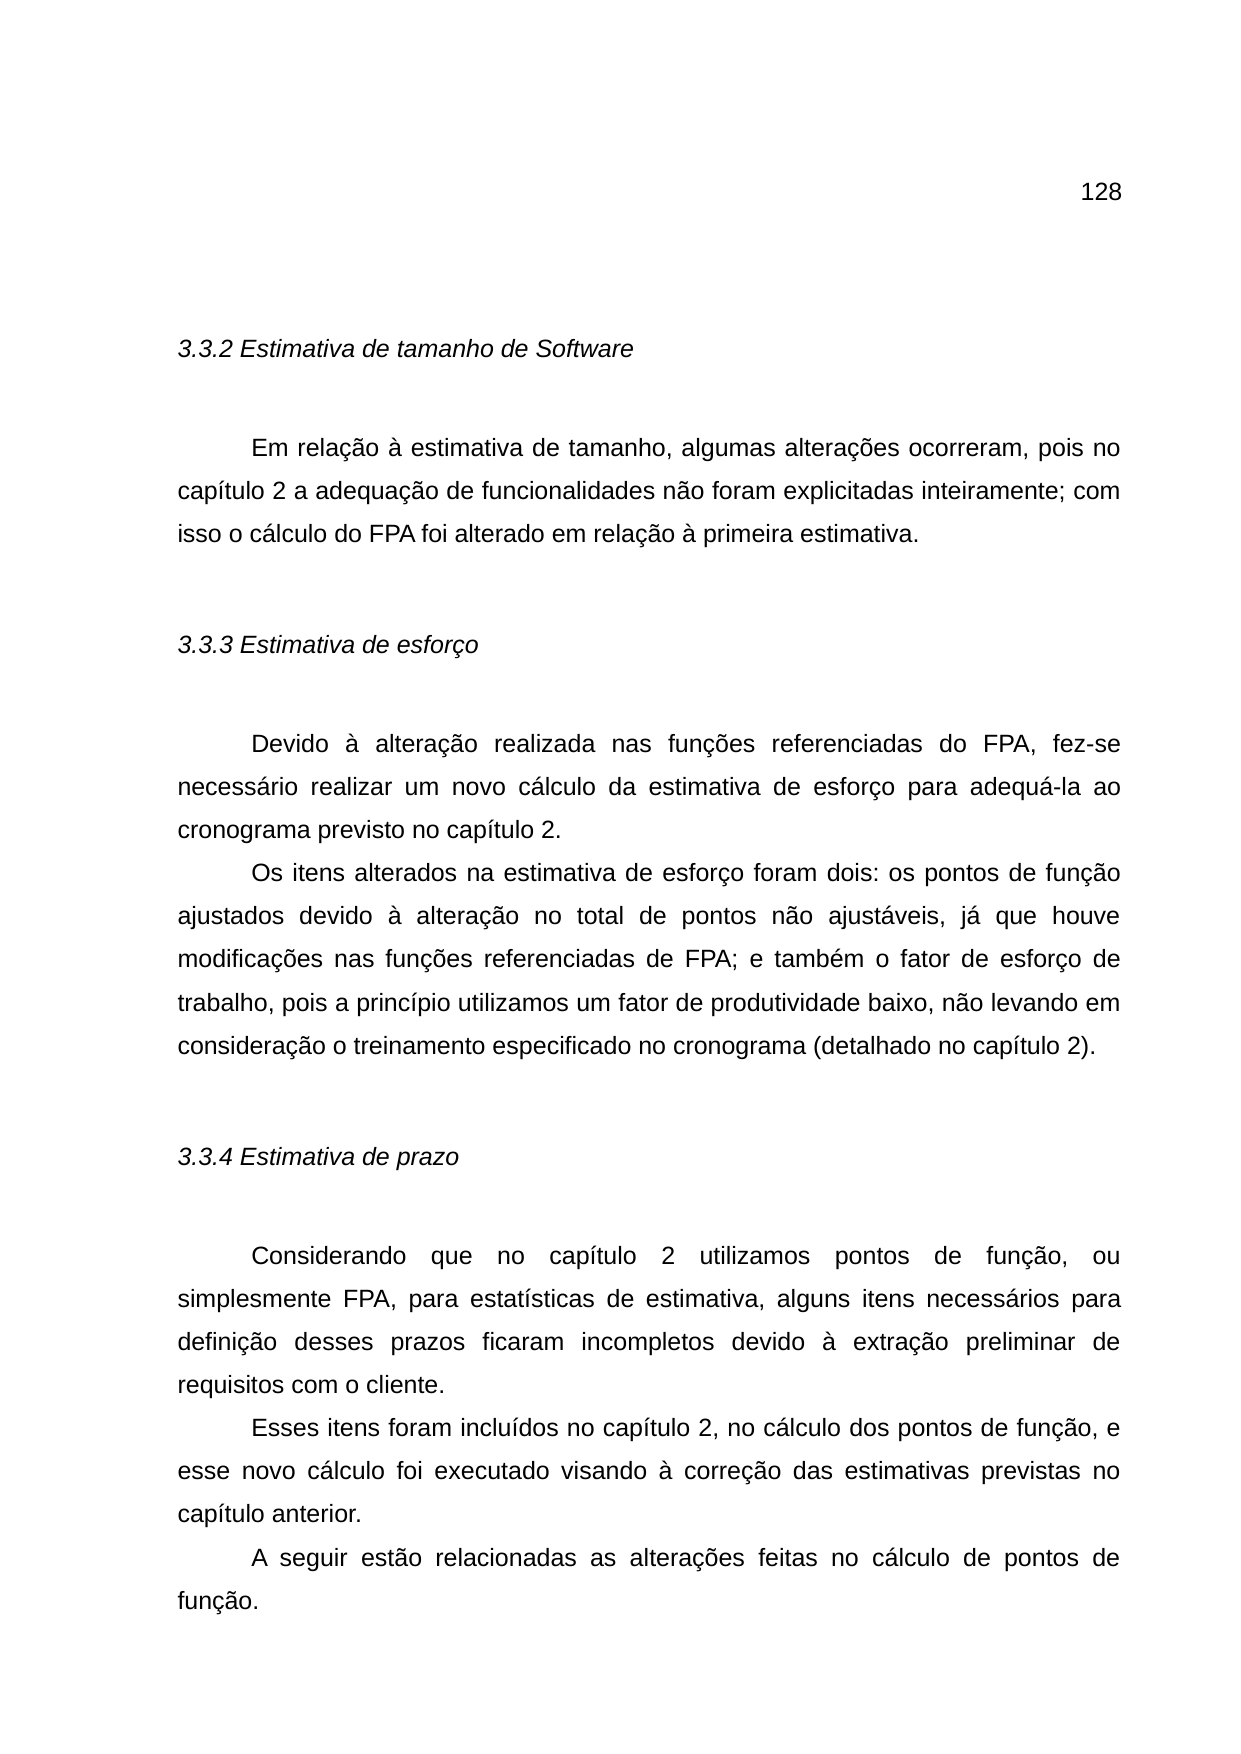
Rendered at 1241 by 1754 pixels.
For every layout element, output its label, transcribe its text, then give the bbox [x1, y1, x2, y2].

text Em relação à estimativa de tamanho, algumas alterações ocorreram, pois no capítulo 2 a adequação de funcionalidades não foram explicitadas inteiramente; com isso o cálculo do FPA foi alterado em relação à primeira estimativa. [177, 433, 1122, 548]
text Os itens alterados na estimativa de esforço foram dois: os pontos de função ajustados devido à alteração no total de pontos não ajustáveis, já que houve modificações nas funções referenciadas de FPA; e também o fator de esforço de trabalho, pois a princípio utilizamos um fator de produtividade baixo, não levando em consideração o treinamento especificado no cronograma (detalhado no capítulo 2). [177, 858, 1122, 1059]
text Esses itens foram incluídos no capítulo 2, no cálculo dos pontos de função, e esse novo cálculo foi executado visando à correção das estimativas previstas no capítulo anterior. [177, 1413, 1122, 1528]
text Considerando que no capítulo 2 utilizamos pontos de função, ou simplesmente FPA, para estatísticas de estimativa, alguns itens necessários para definição desses prazos ficaram incompletos devido à extração preliminar de requisitos com o cliente. [177, 1241, 1122, 1399]
text Devido à alteração realizada nas funções referenciadas do FPA, fez-se necessário realizar um novo cálculo da estimativa de esforço para adequá-la ao cronograma previsto no capítulo 2. [177, 729, 1122, 844]
subtitle 3.3.4 Estimativa de prazo [177, 1142, 1122, 1171]
text A seguir estão relacionadas as alterações feitas no cálculo de pontos de função. [177, 1543, 1122, 1614]
subtitle 3.3.3 Estimativa de esforço [177, 630, 1122, 659]
subtitle 3.3.2 Estimativa de tamanho de Software [177, 334, 1122, 363]
